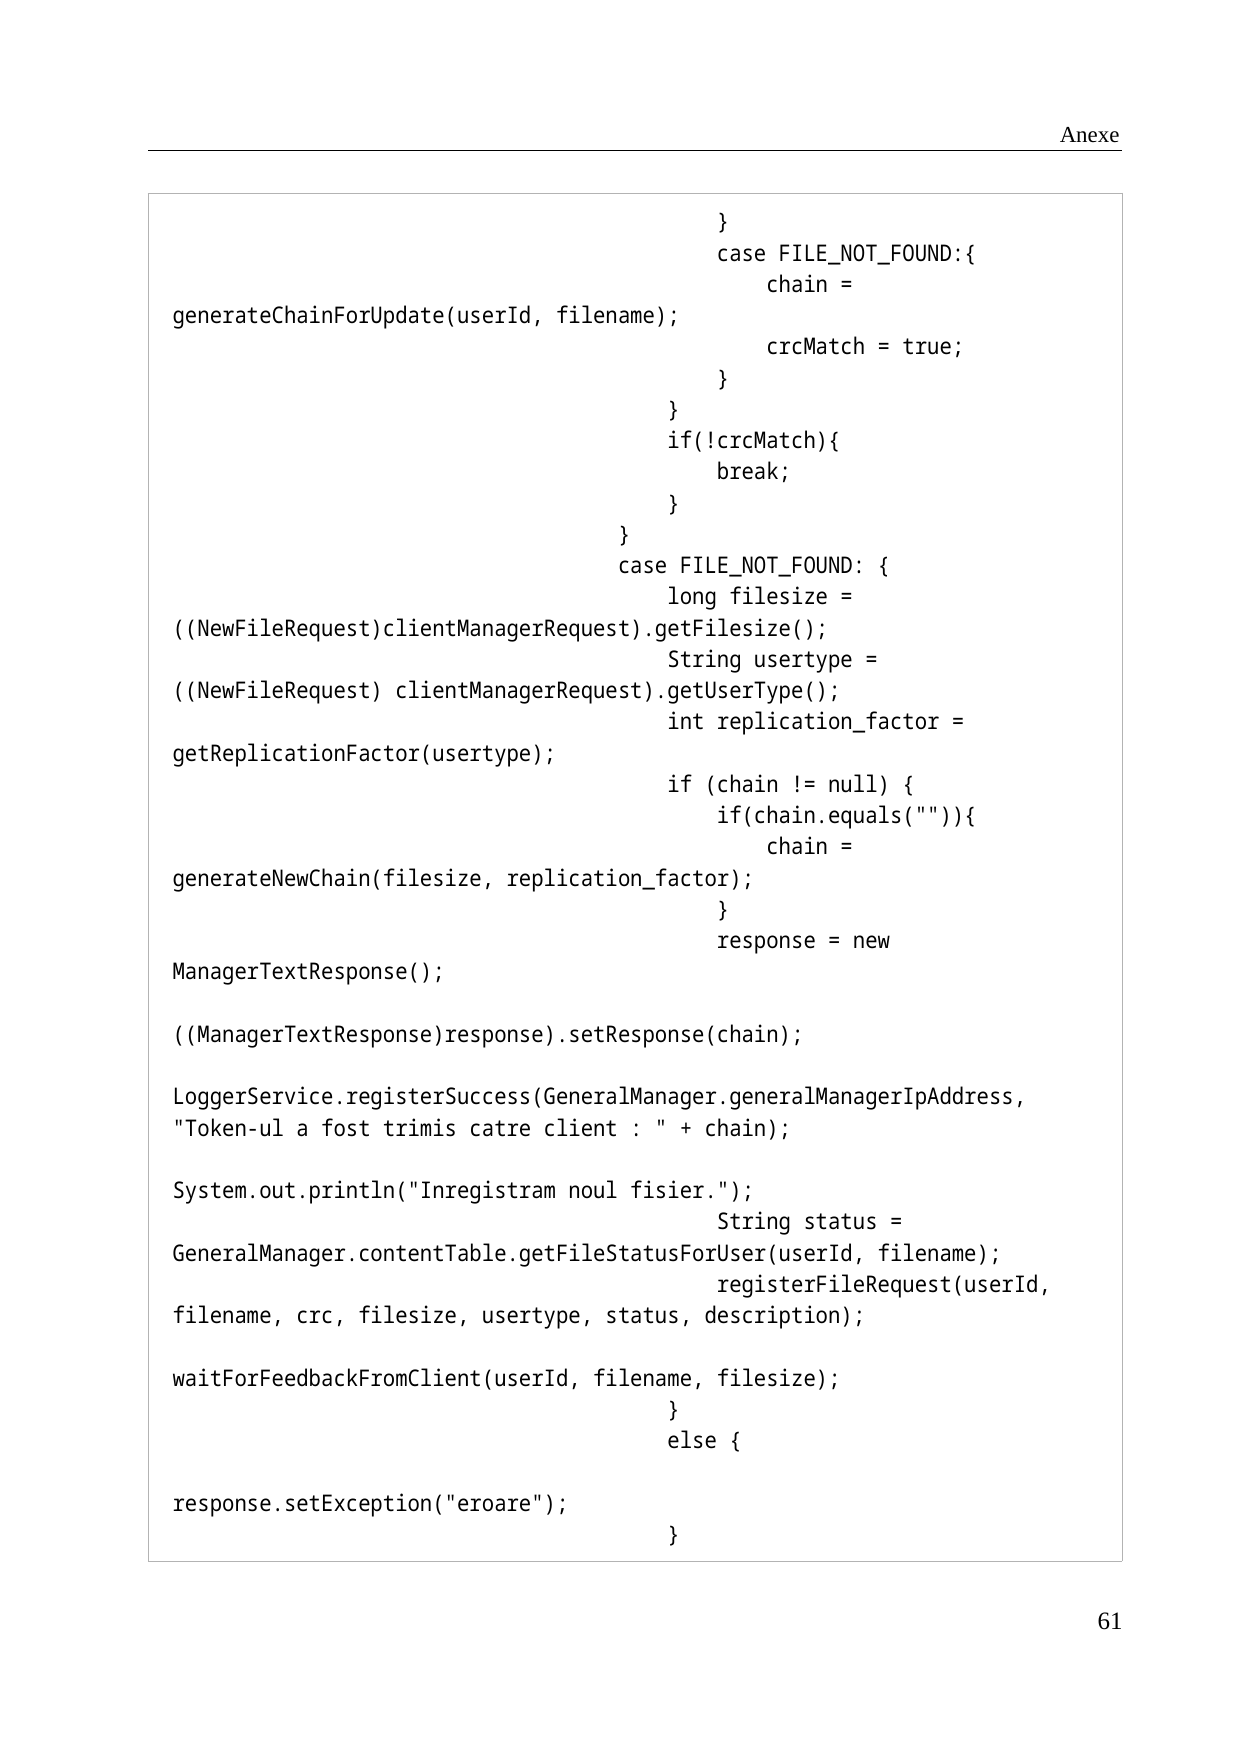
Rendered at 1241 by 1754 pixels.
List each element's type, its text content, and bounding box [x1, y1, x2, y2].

text chain = generateChainForUpdate(userId, filename); [149, 255, 1122, 318]
text break; [149, 443, 1122, 474]
text } [149, 1380, 1122, 1411]
text String status = GeneralManager.contentTable.getFileStatusForUser(userId, filename); [149, 1193, 1122, 1255]
text if(chain.equals("")){ [149, 786, 1122, 818]
text } [149, 880, 1122, 911]
text if (chain != null) { [149, 755, 1122, 786]
text ((ManagerTextResponse)response).setResponse(chain); [149, 974, 1122, 1036]
text case FILE_NOT_FOUND:{ [149, 224, 1122, 255]
text response = new ManagerTextResponse(); [149, 911, 1122, 974]
text waitForFeedbackFromClient(userId, filename, filesize); [149, 1318, 1122, 1380]
text else { [149, 1411, 1122, 1443]
text response.setException("eroare"); [149, 1443, 1122, 1505]
text } [149, 349, 1122, 380]
text } [149, 505, 1122, 536]
text int replication_factor = getReplicationFactor(usertype); [149, 693, 1122, 755]
text } [149, 474, 1122, 505]
text long filesize = ((NewFileRequest)clientManagerRequest).getFilesize(); [149, 568, 1122, 630]
text } [149, 380, 1122, 411]
text String usertype = ((NewFileRequest) clientManagerRequest).getUserType(); [149, 630, 1122, 693]
text } [149, 194, 1122, 224]
text LoggerService.registerSuccess(GeneralManager.generalManagerIpAddress, "Token-ul a fost trimis catre client : " + chain); [149, 1036, 1122, 1130]
text crcMatch = true; [149, 318, 1122, 349]
text if(!crcMatch){ [149, 411, 1122, 443]
text chain = generateNewChain(filesize, replication_factor); [149, 818, 1122, 880]
text registerFileRequest(userId, filename, crc, filesize, usertype, status, description); [149, 1255, 1122, 1318]
text System.out.println("Inregistram noul fisier."); [149, 1130, 1122, 1193]
text case FILE_NOT_FOUND: { [149, 536, 1122, 568]
text } [149, 1505, 1122, 1561]
